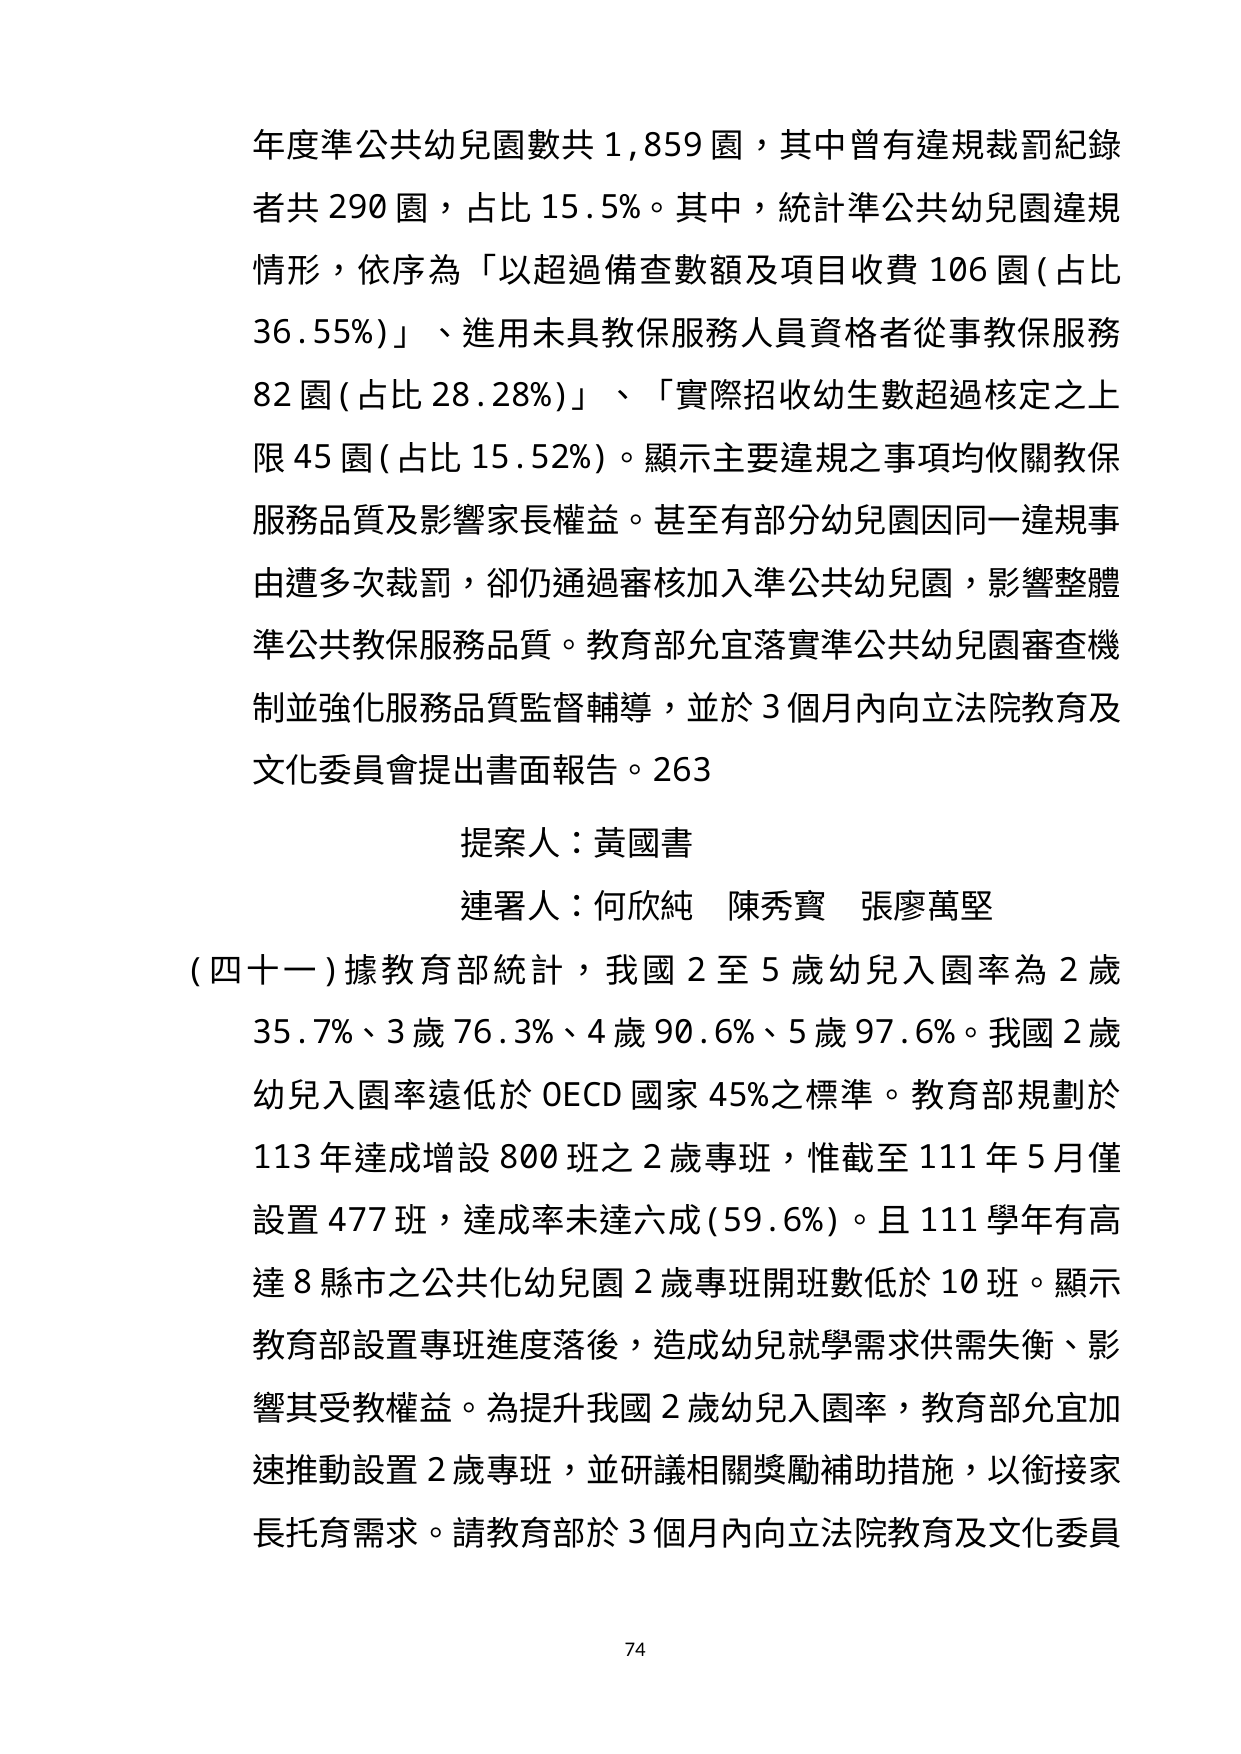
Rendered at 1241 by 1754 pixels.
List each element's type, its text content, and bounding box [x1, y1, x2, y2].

text (四十一)據教育部統計，我國2至5歲幼兒入園率為2歲35.7%、3歲76.3%、4歲90.6%、5歲97.6%。我國2歲幼兒入園率遠低於OECD國家45%之標準。教育部規劃於113年達成增設800班之2歲專班，惟截至111年5月僅設置477班，達成率未達六成(59.6%)。且111學年有高達8縣市之公共化幼兒園2歲專班開班數低於10班。顯示教育部設置專班進度落後，造成幼兒就學需求供需失衡、影響其受教權益。為提升我國2歲幼兒入園率，教育部允宜加速推動設置2歲專班，並研議相關獎勵補助措施，以銜接家長托育需求。請教育部於3個月內向立法院教育及文化委員 [185, 937, 1122, 1562]
text 年度準公共幼兒園數共1,859園，其中曾有違規裁罰紀錄者共290園，占比15.5%。其中，統計準公共幼兒園違規情形，依序為「以超過備查數額及項目收費106園(占比36.55%)」、進用未具教保服務人員資格者從事教保服務82園(占比28.28%)」、「實際招收幼生數超過核定之上限45園(占比15.52%)。顯示主要違規之事項均攸關教保服務品質及影響家長權益。甚至有部分幼兒園因同一違規事由遭多次裁罰，卻仍通過審核加入準公共幼兒園，影響整體準公共教保服務品質。教育部允宜落實準公共幼兒園審查機制並強化服務品質監督輔導，並於3個月內向立法院教育及文化委員會提出書面報告。263 [185, 112, 1122, 800]
text 連署人：何欣純 陳秀寳 張廖萬堅 [460, 862, 1122, 925]
text 提案人：黃國書 [460, 800, 1122, 862]
